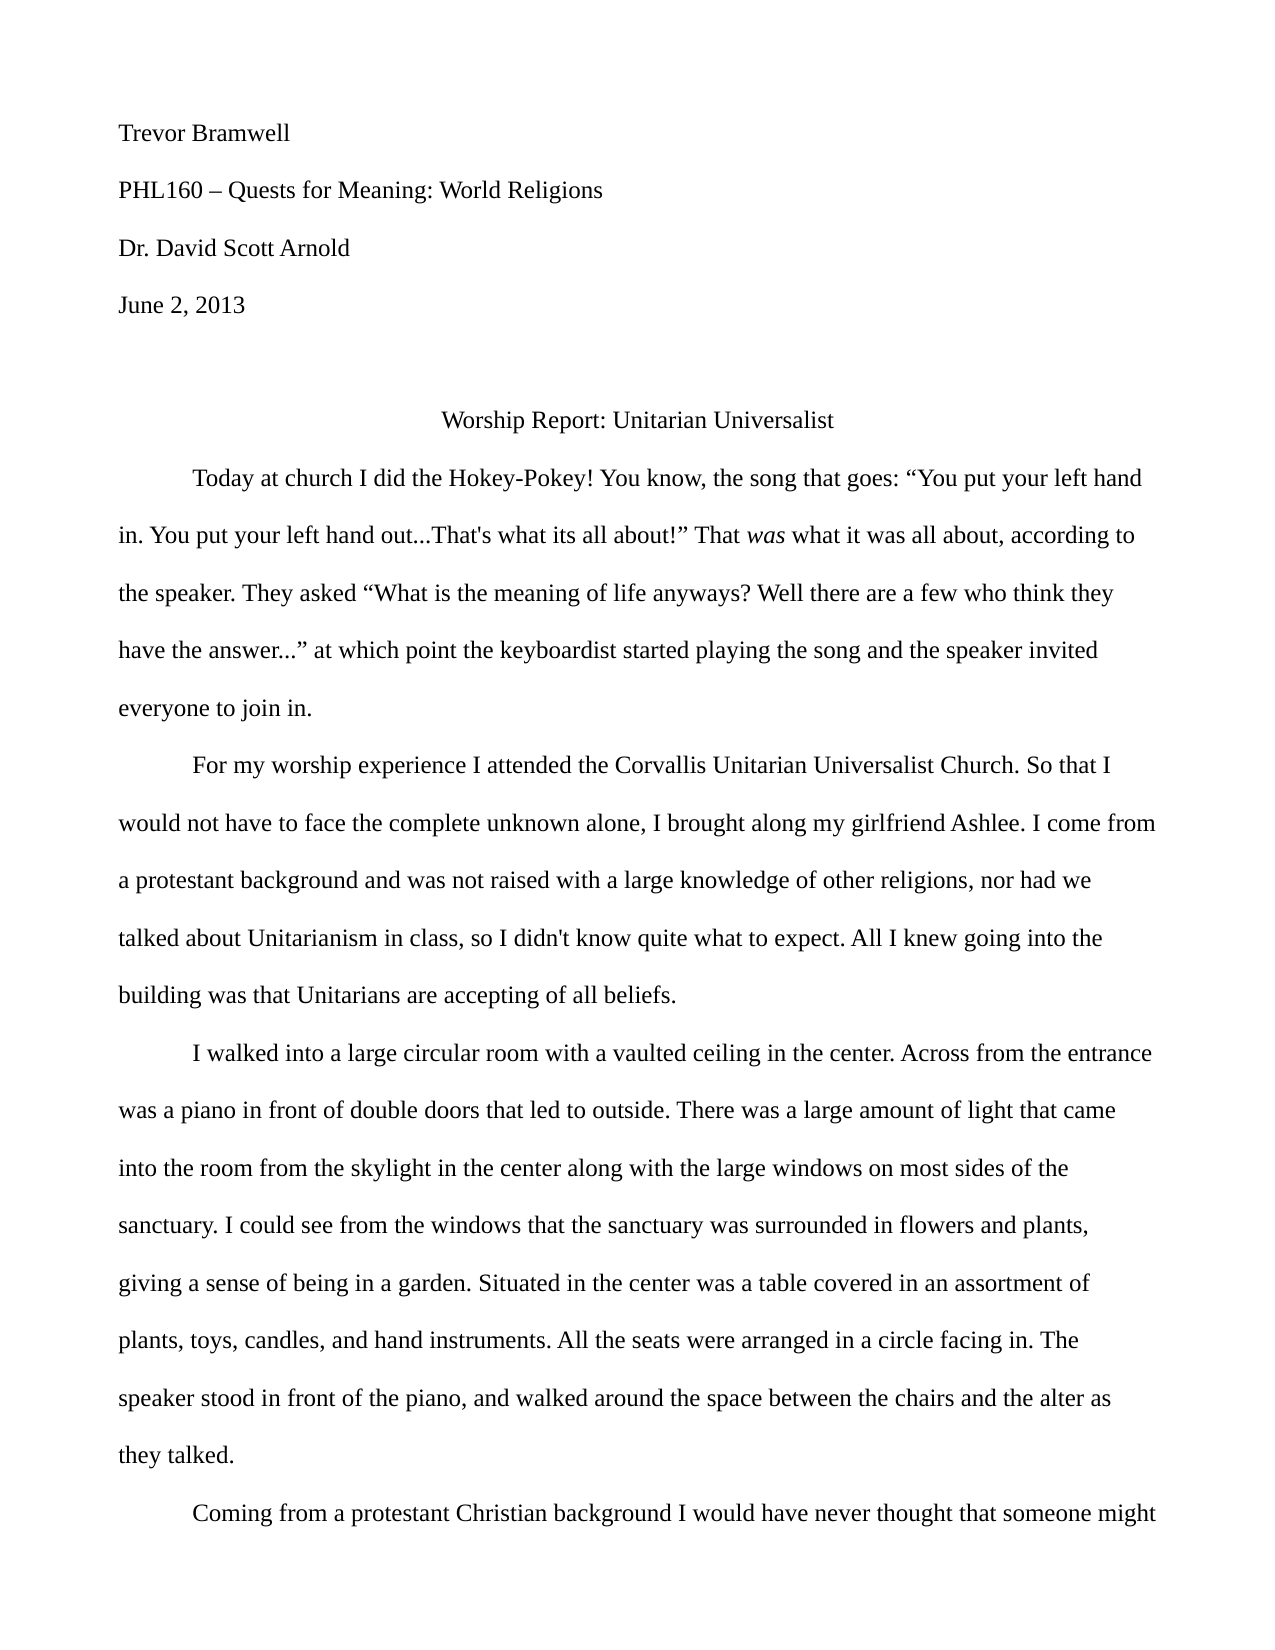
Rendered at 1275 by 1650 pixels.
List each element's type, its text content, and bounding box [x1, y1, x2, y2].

text Today at church I did the Hokey-Pokey! You know, the song that goes: “You put your left hand in. You put your left hand out...That's what its all about!” That was what it was all about, according to the speaker. They asked “What is the meaning of life anyways? Well there are a few who think they have the answer...” at which point the keyboardist started playing the song and the speaker invited everyone to join in. [118, 463, 1157, 722]
text I walked into a large circular room with a vaulted ceiling in the center. Across from the entrance was a piano in front of double doors that led to outside. There was a large amount of light that came into the room from the skylight in the center along with the large windows on most sides of the sanctuary. I could see from the windows that the sanctuary was surrounded in flowers and plants, giving a sense of being in a garden. Situated in the center was a table covered in an assortment of plants, toys, candles, and hand instruments. All the seats were arranged in a circle facing in. The speaker stood in front of the piano, and walked around the space between the chairs and the alter as they talked. [118, 1038, 1157, 1469]
text Coming from a protestant Christian background I would have never thought that someone might [118, 1498, 1157, 1527]
text PHL160 – Quests for Meaning: World Religions [118, 176, 1157, 204]
text Dr. David Scott Arnold [118, 233, 1157, 262]
text For my worship experience I attended the Corvallis Unitarian Universalist Church. So that I would not have to face the complete unknown alone, I brought along my girlfriend Ashlee. I come from a protestant background and was not raised with a large knowledge of other religions, nor had we talked about Unitarianism in class, so I didn't know quite what to expect. All I knew going into the building was that Unitarians are accepting of all beliefs. [118, 751, 1157, 1009]
text Trevor Bramwell [118, 118, 1157, 147]
text June 2, 2013 [118, 291, 1157, 319]
text Worship Report: Unitarian Universalist [118, 406, 1157, 434]
